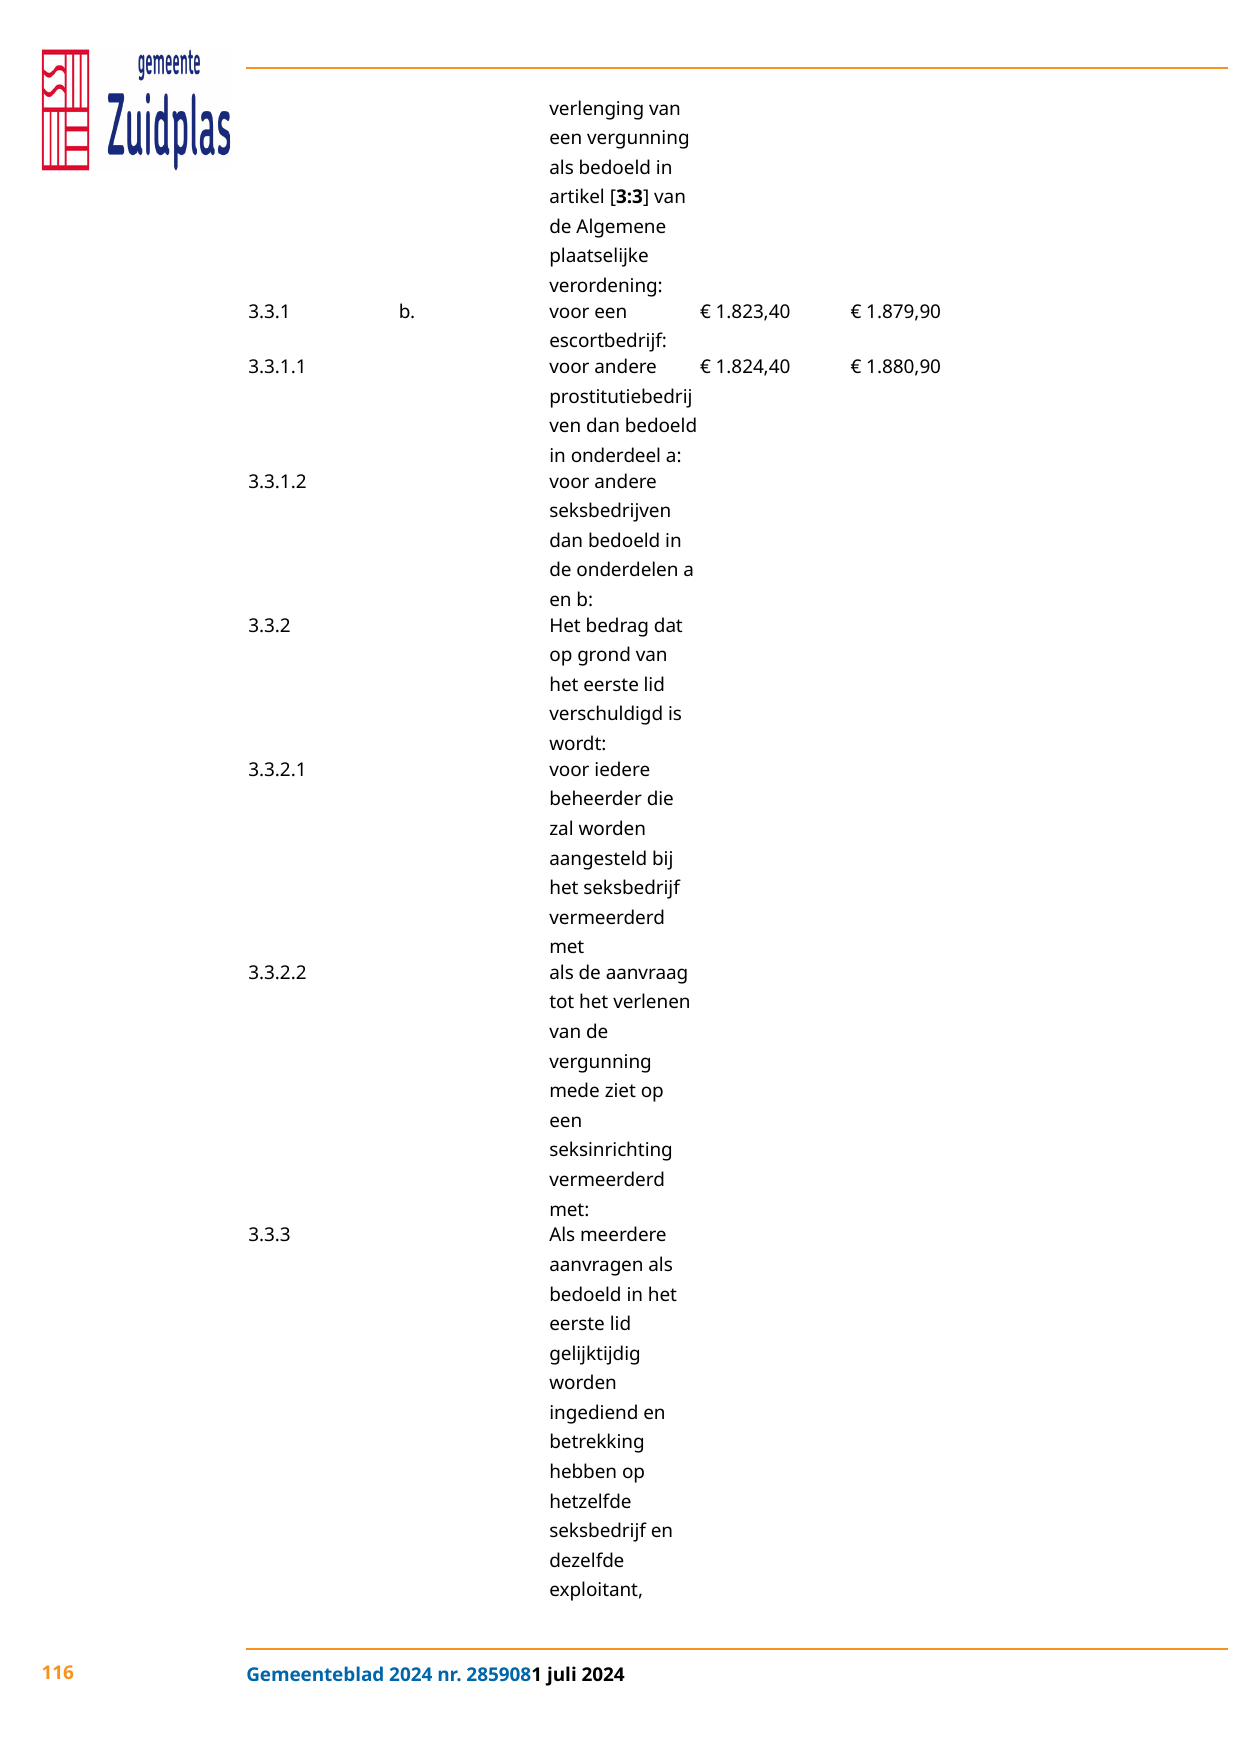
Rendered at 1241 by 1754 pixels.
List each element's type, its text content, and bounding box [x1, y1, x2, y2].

table_cell [700, 95, 850, 298]
table_cell 3.3.1.1 [248, 353, 398, 468]
table_cell 3.3.2.1 [248, 756, 398, 959]
table_cell [700, 756, 850, 959]
table_cell [399, 468, 549, 612]
table_cell [399, 959, 549, 1222]
table_cell 3.3.1 [248, 298, 398, 353]
table_cell voor een escortbedrijf: [549, 298, 700, 353]
table_cell voor andere prostitutiebedrijven dan bedoeld in onderdeel a: [549, 353, 700, 468]
table_cell [1001, 959, 1152, 1222]
table_cell [700, 468, 850, 612]
table_cell 3.3.2 [248, 612, 398, 756]
table_cell [1001, 468, 1152, 612]
table_cell [399, 95, 549, 298]
table_cell [850, 959, 1001, 1222]
table_cell [850, 1222, 1001, 1602]
table_cell verlenging van een vergunning als bedoeld in artikel [3:3] van de Algemene plaatselijke verordening: [549, 95, 700, 298]
table_cell [1001, 353, 1152, 468]
table_cell [399, 756, 549, 959]
table_cell als de aanvraag tot het verlenen van de vergunning mede ziet op een seksinrichting vermeerderd met: [549, 959, 700, 1222]
table_cell [248, 95, 398, 298]
table_cell [1001, 1222, 1152, 1602]
table_cell voor andere seksbedrijven dan bedoeld in de onderdelen a en b: [549, 468, 700, 612]
table_cell 3.3.2.2 [248, 959, 398, 1222]
table_cell voor iedere beheerder die zal worden aangesteld bij het seksbedrijf vermeerderd met [549, 756, 700, 959]
table_cell [850, 612, 1001, 756]
table_cell [850, 468, 1001, 612]
table_cell 3.3.1.2 [248, 468, 398, 612]
table_cell [1001, 298, 1152, 353]
table_cell [700, 1222, 850, 1602]
table_cell € 1.879,90 [850, 298, 1001, 353]
table_cell € 1.880,90 [850, 353, 1001, 468]
table_cell b. [399, 298, 549, 353]
table_cell [399, 612, 549, 756]
table_cell 3.3.3 [248, 1222, 398, 1602]
table_cell € 1.824,40 [700, 353, 850, 468]
table_cell [1001, 756, 1152, 959]
table_cell [700, 959, 850, 1222]
table_cell Het bedrag dat op grond van het eerste lid verschuldigd is wordt: [549, 612, 700, 756]
table_cell € 1.823,40 [700, 298, 850, 353]
table_cell [399, 353, 549, 468]
table_cell [1001, 95, 1152, 298]
table_cell Als meerdere aanvragen als bedoeld in het eerste lid gelijktijdig worden ingediend en betrekking hebben op hetzelfde seksbedrijf en dezelfde exploitant, [549, 1222, 700, 1602]
picture [41, 47, 231, 172]
table_cell [850, 95, 1001, 298]
table_cell [850, 756, 1001, 959]
table_cell [399, 1222, 549, 1602]
table_cell [700, 612, 850, 756]
table_cell [1001, 612, 1152, 756]
